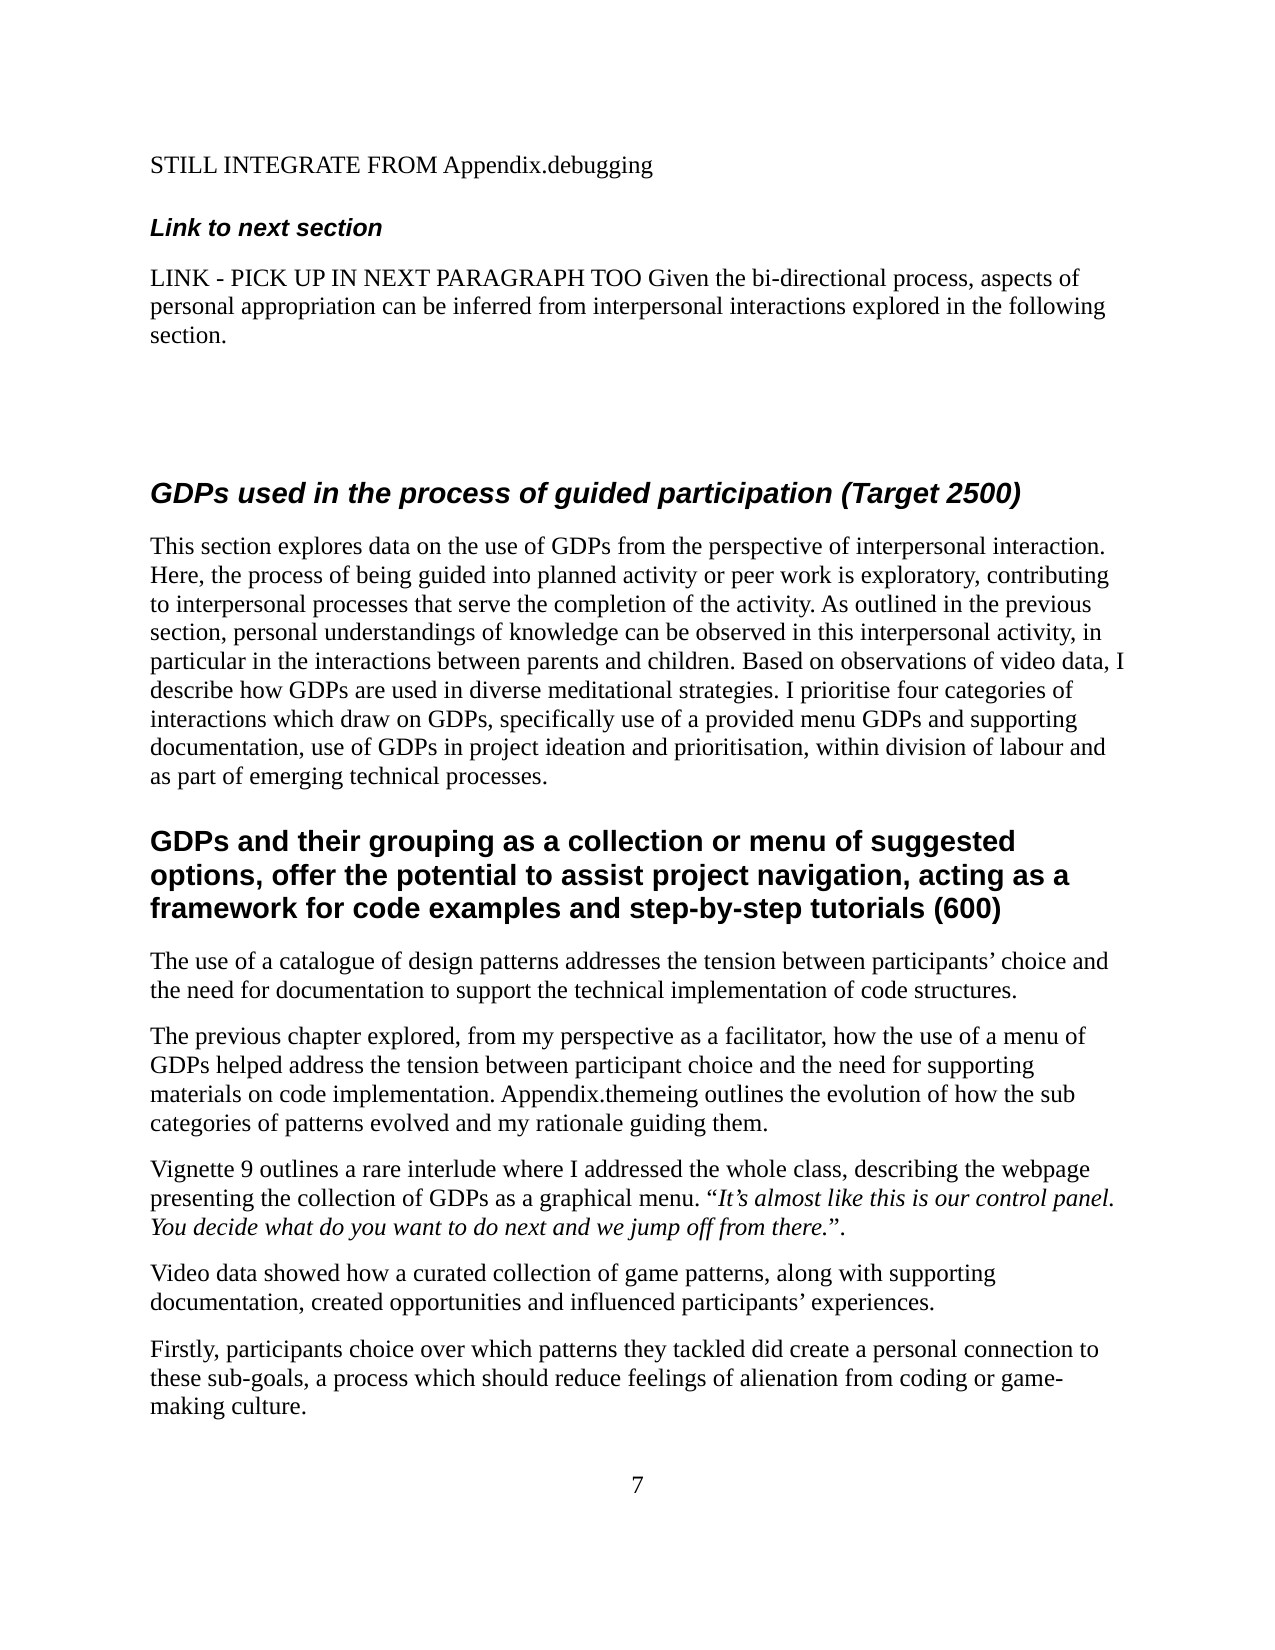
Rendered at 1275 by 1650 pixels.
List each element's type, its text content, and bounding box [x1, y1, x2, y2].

subtitle GDPs used in the process of guided participation (Target 2500) [150, 476, 1125, 510]
text The previous chapter explored, from my perspective as a facilitator, how the use of a menu of GDPs helped address the tension between participant choice and the need for supporting materials on code implementation. Appendix.themeing outlines the evolution of how the sub categories of patterns evolved and my rationale guiding them. [150, 1021, 1125, 1136]
text Vignette 9 outlines a rare interlude where I addressed the whole class, describing the webpage presenting the collection of GDPs as a graphical menu. “It’s almost like this is our control panel. You decide what do you want to do next and we jump off from there.”. [150, 1154, 1125, 1241]
text This section explores data on the use of GDPs from the perspective of interpersonal interaction. Here, the process of being guided into planned activity or peer work is exploratory, contributing to interpersonal processes that serve the completion of the activity. As outlined in the previous section, personal understandings of knowledge can be observed in this interpersonal activity, in particular in the interactions between parents and children. Based on observations of video data, I describe how GDPs are used in diverse meditational strategies. I prioritise four categories of interactions which draw on GDPs, specifically use of a provided menu GDPs and supporting documentation, use of GDPs in project ideation and prioritisation, within division of labour and as part of emerging technical processes. [150, 531, 1125, 790]
subtitle Link to next section [150, 213, 1125, 241]
text LINK - PICK UP IN NEXT PARAGRAPH TOO Given the bi-directional process, aspects of personal appropriation can be inferred from interpersonal interactions explored in the following section. [150, 263, 1125, 349]
text Firstly, participants choice over which patterns they tackled did create a personal connection to these sub-goals, a process which should reduce feelings of alienation from coding or game-making culture. [150, 1334, 1125, 1420]
text STILL INTEGRATE FROM Appendix.debugging [150, 150, 1125, 179]
text Video data showed how a curated collection of game patterns, along with supporting documentation, created opportunities and influenced participants’ experiences. [150, 1258, 1125, 1316]
text The use of a catalogue of design patterns addresses the tension between participants’ choice and the need for documentation to support the technical implementation of code structures. [150, 946, 1125, 1003]
subtitle GDPs and their grouping as a collection or menu of suggested options, offer the potential to assist project navigation, acting as a framework for code examples and step-by-step tutorials (600) [150, 824, 1125, 924]
